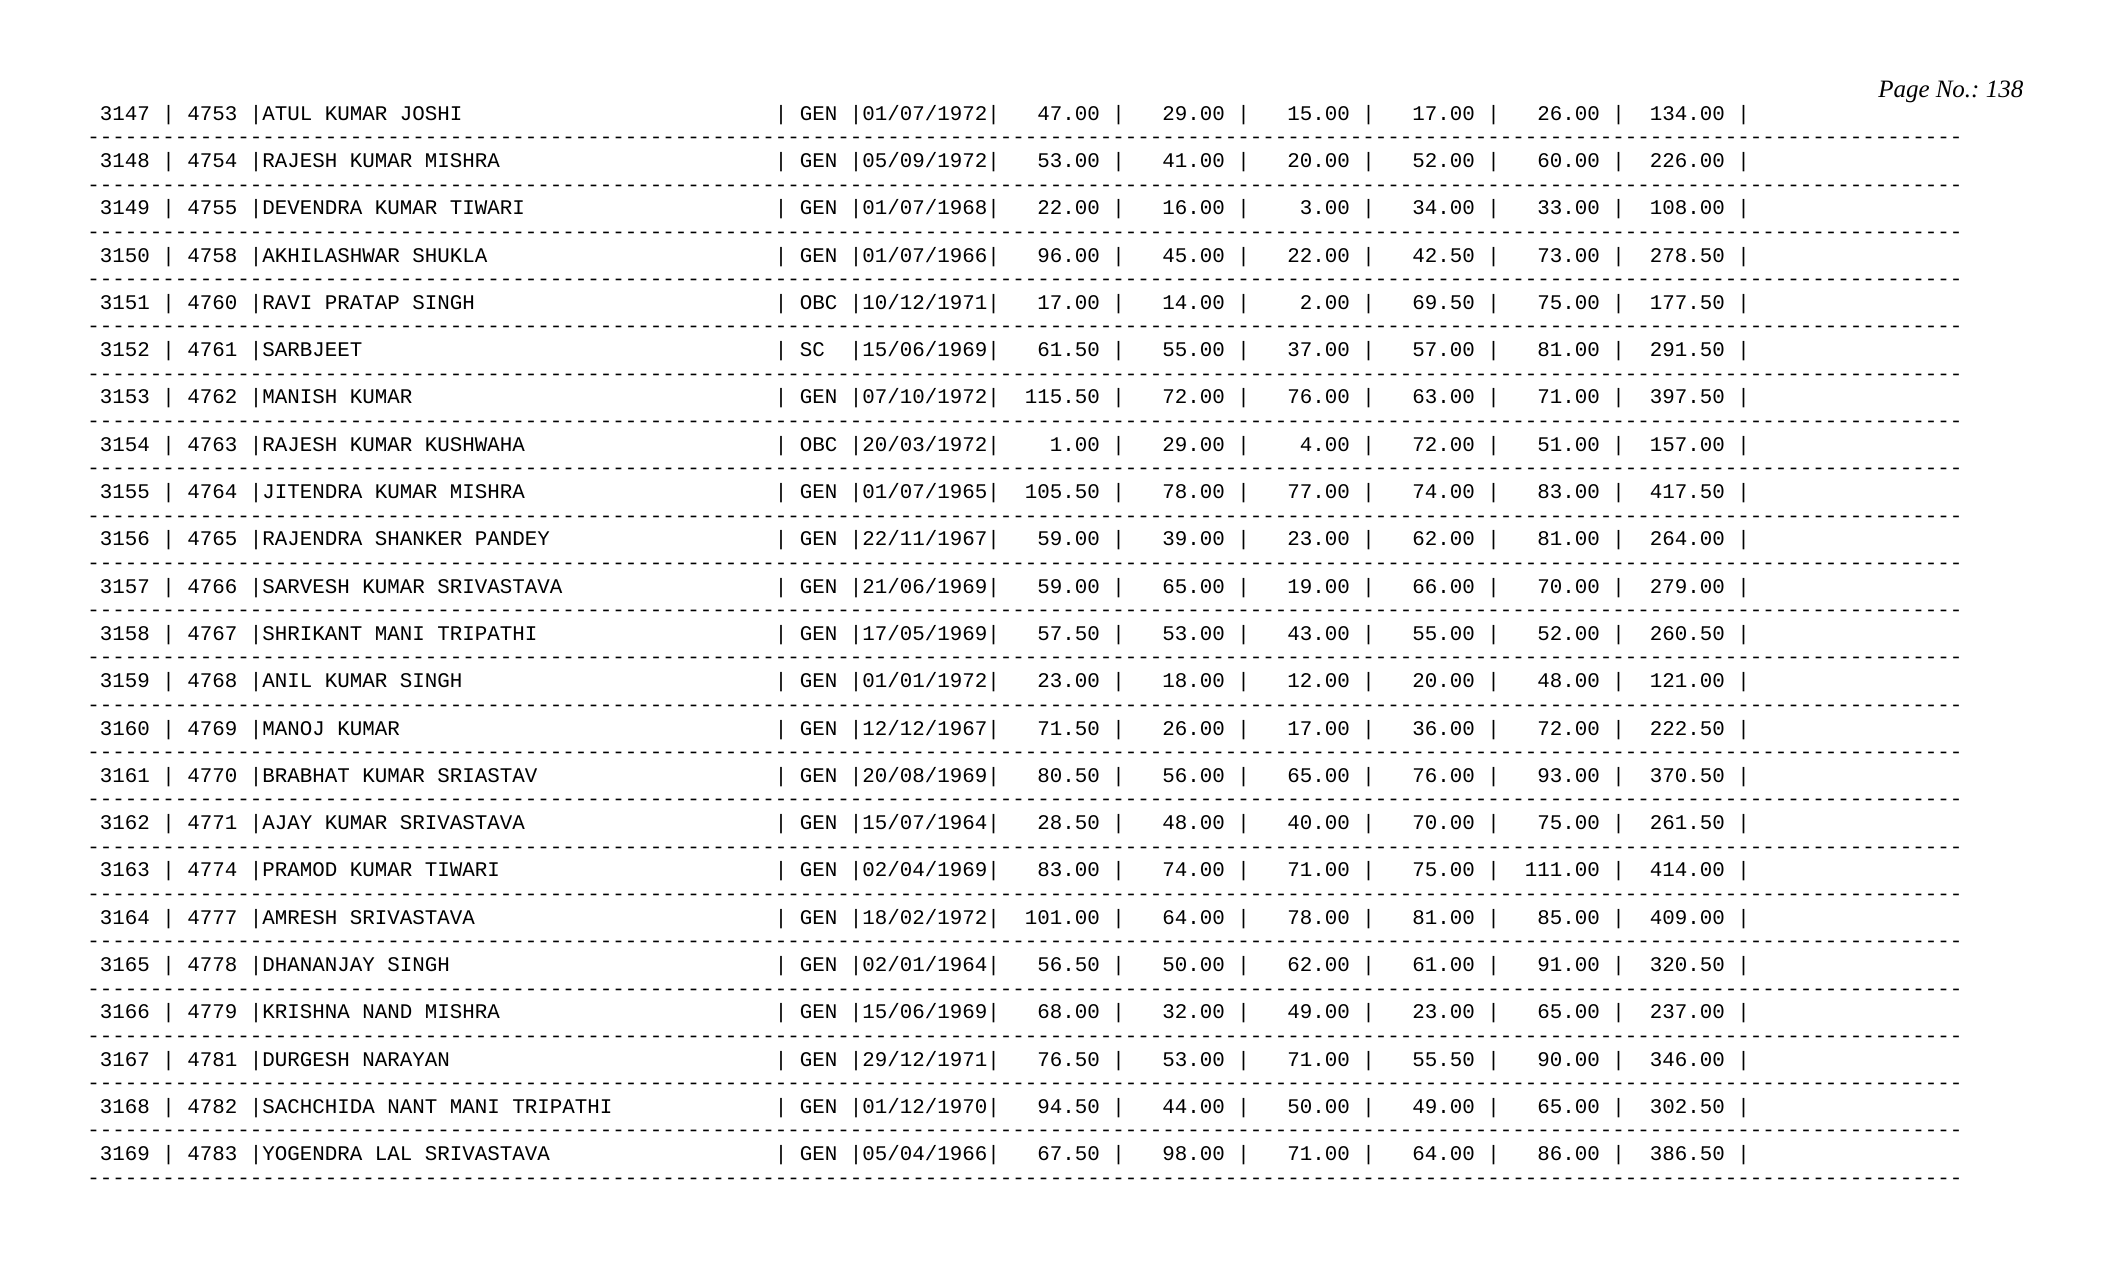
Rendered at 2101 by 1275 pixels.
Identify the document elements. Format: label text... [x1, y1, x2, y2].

text 3159 | 4768 |ANIL KUMAR SINGH | GEN |01/01/1972| 23.00 | 18.00 | 12.00 | 20.00 | 48.00 | 121.00 | [87, 670, 2025, 694]
text ------------------------------------------------------------------------------------------------------------------------------------------------------ [87, 457, 2025, 481]
text 3165 | 4778 |DHANANJAY SINGH | GEN |02/01/1964| 56.50 | 50.00 | 62.00 | 61.00 | 91.00 | 320.50 | [87, 954, 2025, 978]
text ------------------------------------------------------------------------------------------------------------------------------------------------------ [87, 1119, 2025, 1143]
text ------------------------------------------------------------------------------------------------------------------------------------------------------ [87, 221, 2025, 244]
text 3163 | 4774 |PRAMOD KUMAR TIWARI | GEN |02/04/1969| 83.00 | 74.00 | 71.00 | 75.00 | 111.00 | 414.00 | [87, 859, 2025, 883]
text 3148 | 4754 |RAJESH KUMAR MISHRA | GEN |05/09/1972| 53.00 | 41.00 | 20.00 | 52.00 | 60.00 | 226.00 | [87, 150, 2025, 174]
text ------------------------------------------------------------------------------------------------------------------------------------------------------ [87, 126, 2025, 150]
text 3147 | 4753 |ATUL KUMAR JOSHI | GEN |01/07/1972| 47.00 | 29.00 | 15.00 | 17.00 | 26.00 | 134.00 | [87, 103, 2025, 126]
text 3167 | 4781 |DURGESH NARAYAN | GEN |29/12/1971| 76.50 | 53.00 | 71.00 | 55.50 | 90.00 | 346.00 | [87, 1048, 2025, 1072]
text ------------------------------------------------------------------------------------------------------------------------------------------------------ [87, 1072, 2025, 1096]
text 3150 | 4758 |AKHILASHWAR SHUKLA | GEN |01/07/1966| 96.00 | 45.00 | 22.00 | 42.50 | 73.00 | 278.50 | [87, 244, 2025, 268]
text 3153 | 4762 |MANISH KUMAR | GEN |07/10/1972| 115.50 | 72.00 | 76.00 | 63.00 | 71.00 | 397.50 | [87, 386, 2025, 410]
text 3152 | 4761 |SARBJEET | SC |15/06/1969| 61.50 | 55.00 | 37.00 | 57.00 | 81.00 | 291.50 | [87, 339, 2025, 363]
text 3156 | 4765 |RAJENDRA SHANKER PANDEY | GEN |22/11/1967| 59.00 | 39.00 | 23.00 | 62.00 | 81.00 | 264.00 | [87, 528, 2025, 552]
text ------------------------------------------------------------------------------------------------------------------------------------------------------ [87, 836, 2025, 859]
text 3166 | 4779 |KRISHNA NAND MISHRA | GEN |15/06/1969| 68.00 | 32.00 | 49.00 | 23.00 | 65.00 | 237.00 | [87, 1001, 2025, 1025]
text ------------------------------------------------------------------------------------------------------------------------------------------------------ [87, 694, 2025, 717]
text ------------------------------------------------------------------------------------------------------------------------------------------------------ [87, 268, 2025, 292]
text ------------------------------------------------------------------------------------------------------------------------------------------------------ [87, 505, 2025, 528]
text ------------------------------------------------------------------------------------------------------------------------------------------------------ [87, 1167, 2025, 1190]
text ------------------------------------------------------------------------------------------------------------------------------------------------------ [87, 930, 2025, 954]
text ------------------------------------------------------------------------------------------------------------------------------------------------------ [87, 883, 2025, 907]
text ------------------------------------------------------------------------------------------------------------------------------------------------------ [87, 788, 2025, 812]
text 3161 | 4770 |BRABHAT KUMAR SRIASTAV | GEN |20/08/1969| 80.50 | 56.00 | 65.00 | 76.00 | 93.00 | 370.50 | [87, 765, 2025, 788]
text ------------------------------------------------------------------------------------------------------------------------------------------------------ [87, 363, 2025, 386]
text ------------------------------------------------------------------------------------------------------------------------------------------------------ [87, 316, 2025, 339]
text ------------------------------------------------------------------------------------------------------------------------------------------------------ [87, 978, 2025, 1001]
text ------------------------------------------------------------------------------------------------------------------------------------------------------ [87, 741, 2025, 765]
text 3155 | 4764 |JITENDRA KUMAR MISHRA | GEN |01/07/1965| 105.50 | 78.00 | 77.00 | 74.00 | 83.00 | 417.50 | [87, 481, 2025, 505]
text 3157 | 4766 |SARVESH KUMAR SRIVASTAVA | GEN |21/06/1969| 59.00 | 65.00 | 19.00 | 66.00 | 70.00 | 279.00 | [87, 576, 2025, 599]
text 3151 | 4760 |RAVI PRATAP SINGH | OBC |10/12/1971| 17.00 | 14.00 | 2.00 | 69.50 | 75.00 | 177.50 | [87, 292, 2025, 316]
text ------------------------------------------------------------------------------------------------------------------------------------------------------ [87, 647, 2025, 670]
text 3168 | 4782 |SACHCHIDA NANT MANI TRIPATHI | GEN |01/12/1970| 94.50 | 44.00 | 50.00 | 49.00 | 65.00 | 302.50 | [87, 1096, 2025, 1119]
text 3162 | 4771 |AJAY KUMAR SRIVASTAVA | GEN |15/07/1964| 28.50 | 48.00 | 40.00 | 70.00 | 75.00 | 261.50 | [87, 812, 2025, 836]
text ------------------------------------------------------------------------------------------------------------------------------------------------------ [87, 599, 2025, 623]
text 3164 | 4777 |AMRESH SRIVASTAVA | GEN |18/02/1972| 101.00 | 64.00 | 78.00 | 81.00 | 85.00 | 409.00 | [87, 907, 2025, 930]
text ------------------------------------------------------------------------------------------------------------------------------------------------------ [87, 1025, 2025, 1048]
text 3169 | 4783 |YOGENDRA LAL SRIVASTAVA | GEN |05/04/1966| 67.50 | 98.00 | 71.00 | 64.00 | 86.00 | 386.50 | [87, 1143, 2025, 1167]
text ------------------------------------------------------------------------------------------------------------------------------------------------------ [87, 552, 2025, 576]
text ------------------------------------------------------------------------------------------------------------------------------------------------------ [87, 174, 2025, 197]
text ------------------------------------------------------------------------------------------------------------------------------------------------------ [87, 410, 2025, 434]
text 3160 | 4769 |MANOJ KUMAR | GEN |12/12/1967| 71.50 | 26.00 | 17.00 | 36.00 | 72.00 | 222.50 | [87, 717, 2025, 741]
text 3154 | 4763 |RAJESH KUMAR KUSHWAHA | OBC |20/03/1972| 1.00 | 29.00 | 4.00 | 72.00 | 51.00 | 157.00 | [87, 434, 2025, 457]
text 3158 | 4767 |SHRIKANT MANI TRIPATHI | GEN |17/05/1969| 57.50 | 53.00 | 43.00 | 55.00 | 52.00 | 260.50 | [87, 623, 2025, 647]
text 3149 | 4755 |DEVENDRA KUMAR TIWARI | GEN |01/07/1968| 22.00 | 16.00 | 3.00 | 34.00 | 33.00 | 108.00 | [87, 197, 2025, 221]
